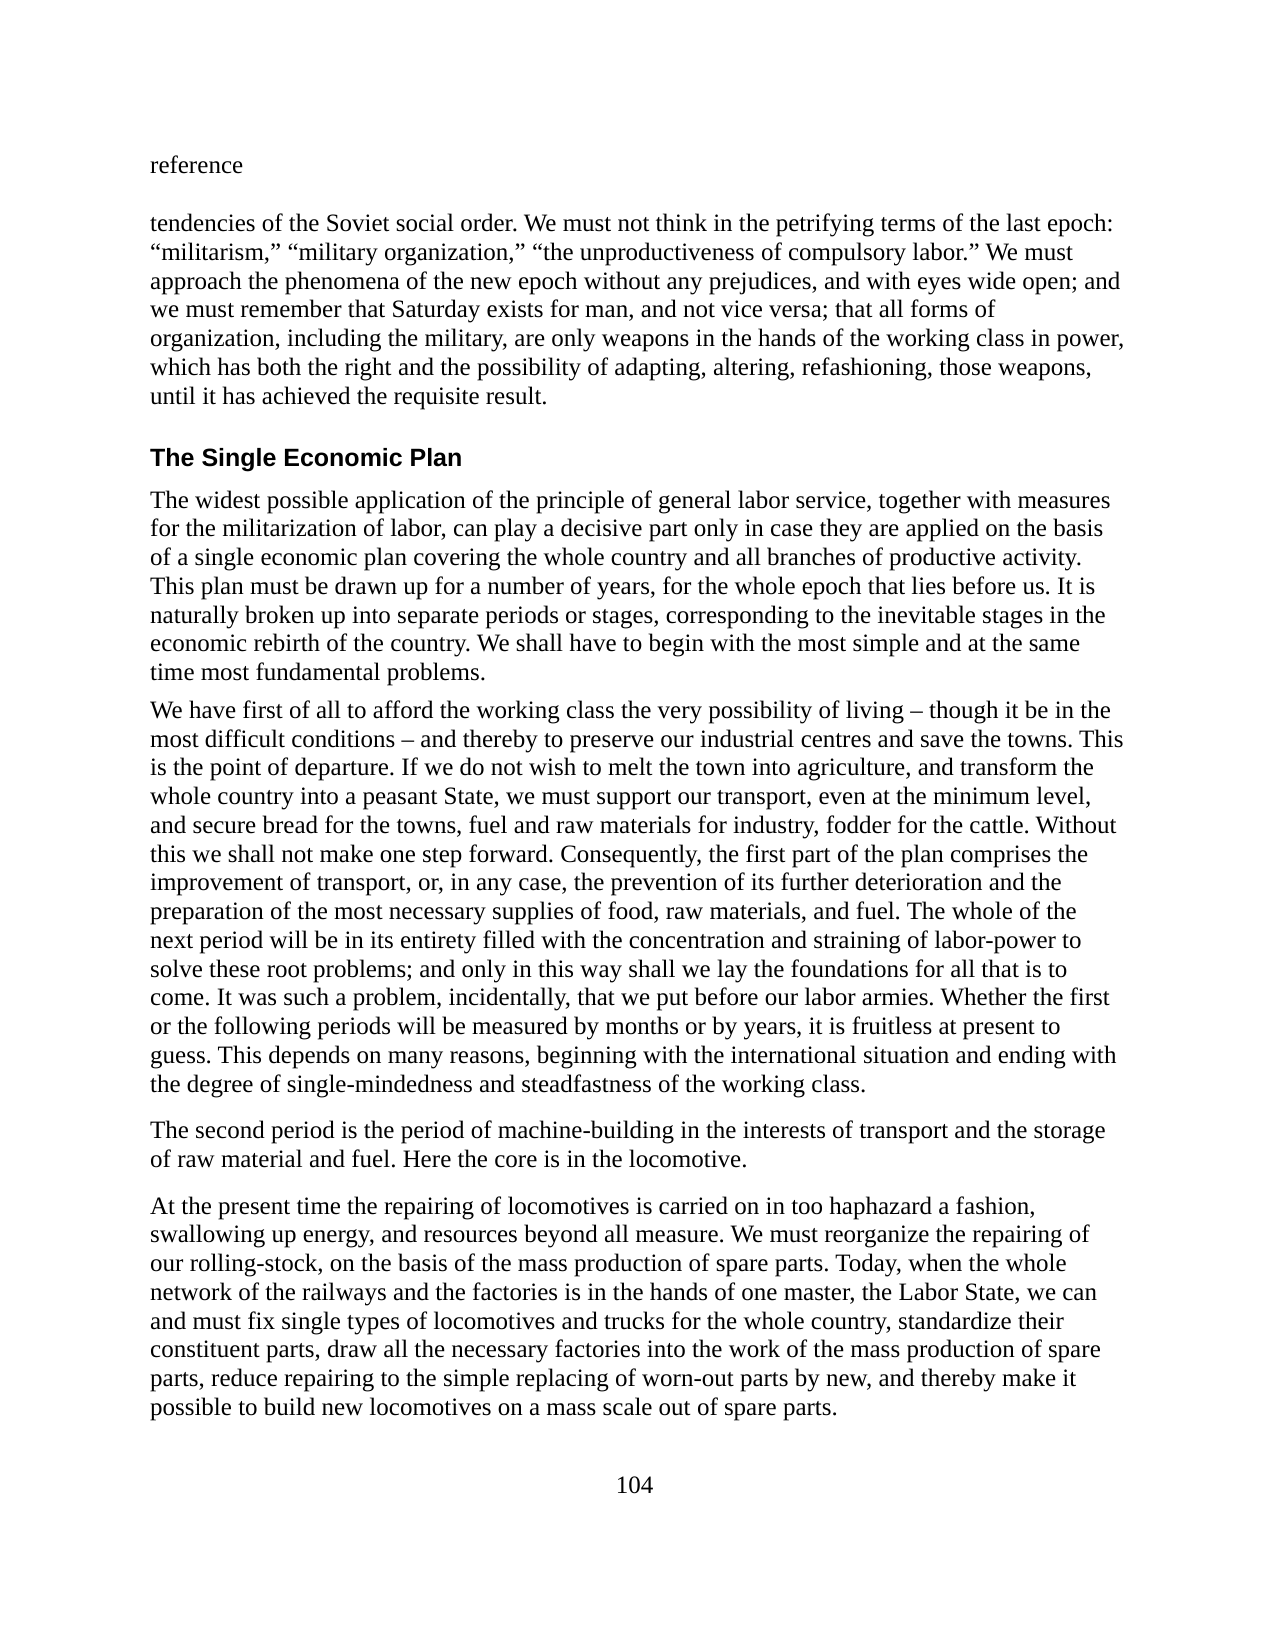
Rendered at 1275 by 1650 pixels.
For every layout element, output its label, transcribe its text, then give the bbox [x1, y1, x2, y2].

subtitle The Single Economic Plan [150, 443, 1125, 472]
text We have first of all to afford the working class the very possibility of living – though it be in the most difficult conditions – and thereby to preserve our industrial centres and save the towns. This is the point of departure. If we do not wish to melt the town into agriculture, and transform the whole country into a peasant State, we must support our transport, even at the minimum level, and secure bread for the towns, fuel and raw materials for industry, fodder for the cattle. Without this we shall not make one step forward. Consequently, the first part of the plan comprises the improvement of transport, or, in any case, the prevention of its further deterioration and the preparation of the most necessary supplies of food, raw materials, and fuel. The whole of the next period will be in its entirety filled with the concentration and straining of labor-power to solve these root problems; and only in this way shall we lay the foundations for all that is to come. It was such a problem, incidentally, that we put before our labor armies. Whether the first or the following periods will be measured by months or by years, it is fruitless at present to guess. This depends on many reasons, beginning with the international situation and ending with the degree of single-mindedness and steadfastness of the working class. [150, 695, 1125, 1097]
text At the present time the repairing of locomotives is carried on in too haphazard a fashion, swallowing up energy, and resources beyond all measure. We must reorganize the repairing of our rolling-stock, on the basis of the mass production of spare parts. Today, when the whole network of the railways and the factories is in the hands of one master, the Labor State, we can and must fix single types of locomotives and trucks for the whole country, standardize their constituent parts, draw all the necessary factories into the work of the mass production of spare parts, reduce repairing to the simple replacing of worn-out parts by new, and thereby make it possible to build new locomotives on a mass scale out of spare parts. [150, 1191, 1125, 1421]
text The widest possible application of the principle of general labor service, together with measures for the militarization of labor, can play a decisive part only in case they are applied on the basis of a single economic plan covering the whole country and all branches of productive activity. This plan must be drawn up for a number of years, for the whole epoch that lies before us. It is naturally broken up into separate periods or stages, corresponding to the inevitable stages in the economic rebirth of the country. We shall have to begin with the most simple and at the same time most fundamental problems. [150, 485, 1125, 686]
text The second period is the period of machine-building in the interests of transport and the storage of raw material and fuel. Here the core is in the locomotive. [150, 1115, 1125, 1173]
text tendencies of the Soviet social order. We must not think in the petrifying terms of the last epoch: “militarism,” “military organization,” “the unproductiveness of compulsory labor.” We must approach the phenomena of the new epoch without any prejudices, and with eyes wide open; and we must remember that Saturday exists for man, and not vice versa; that all forms of organization, including the military, are only weapons in the hands of the working class in power, which has both the right and the possibility of adapting, altering, refashioning, those weapons, until it has achieved the requisite result. [150, 208, 1125, 409]
